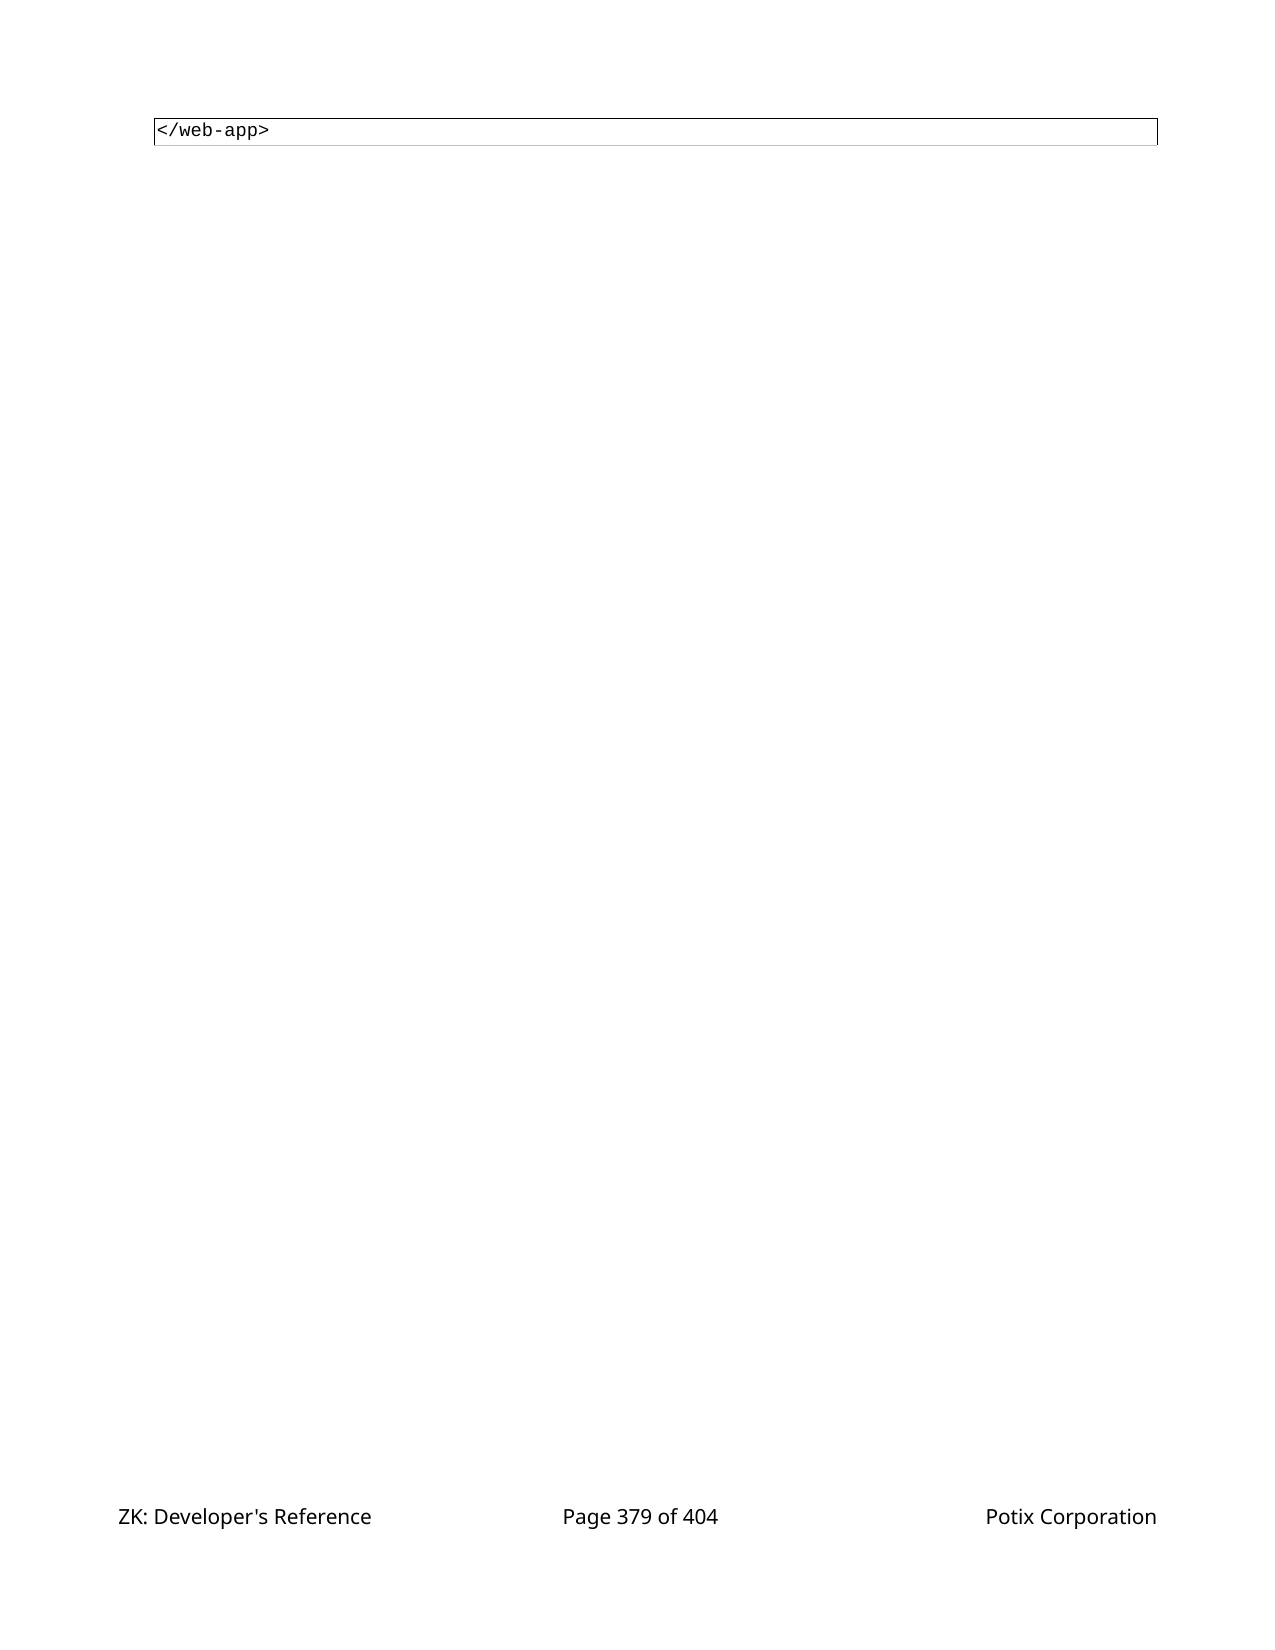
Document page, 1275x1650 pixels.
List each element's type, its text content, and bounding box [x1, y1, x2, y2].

text </web-app> [155, 119, 1157, 145]
